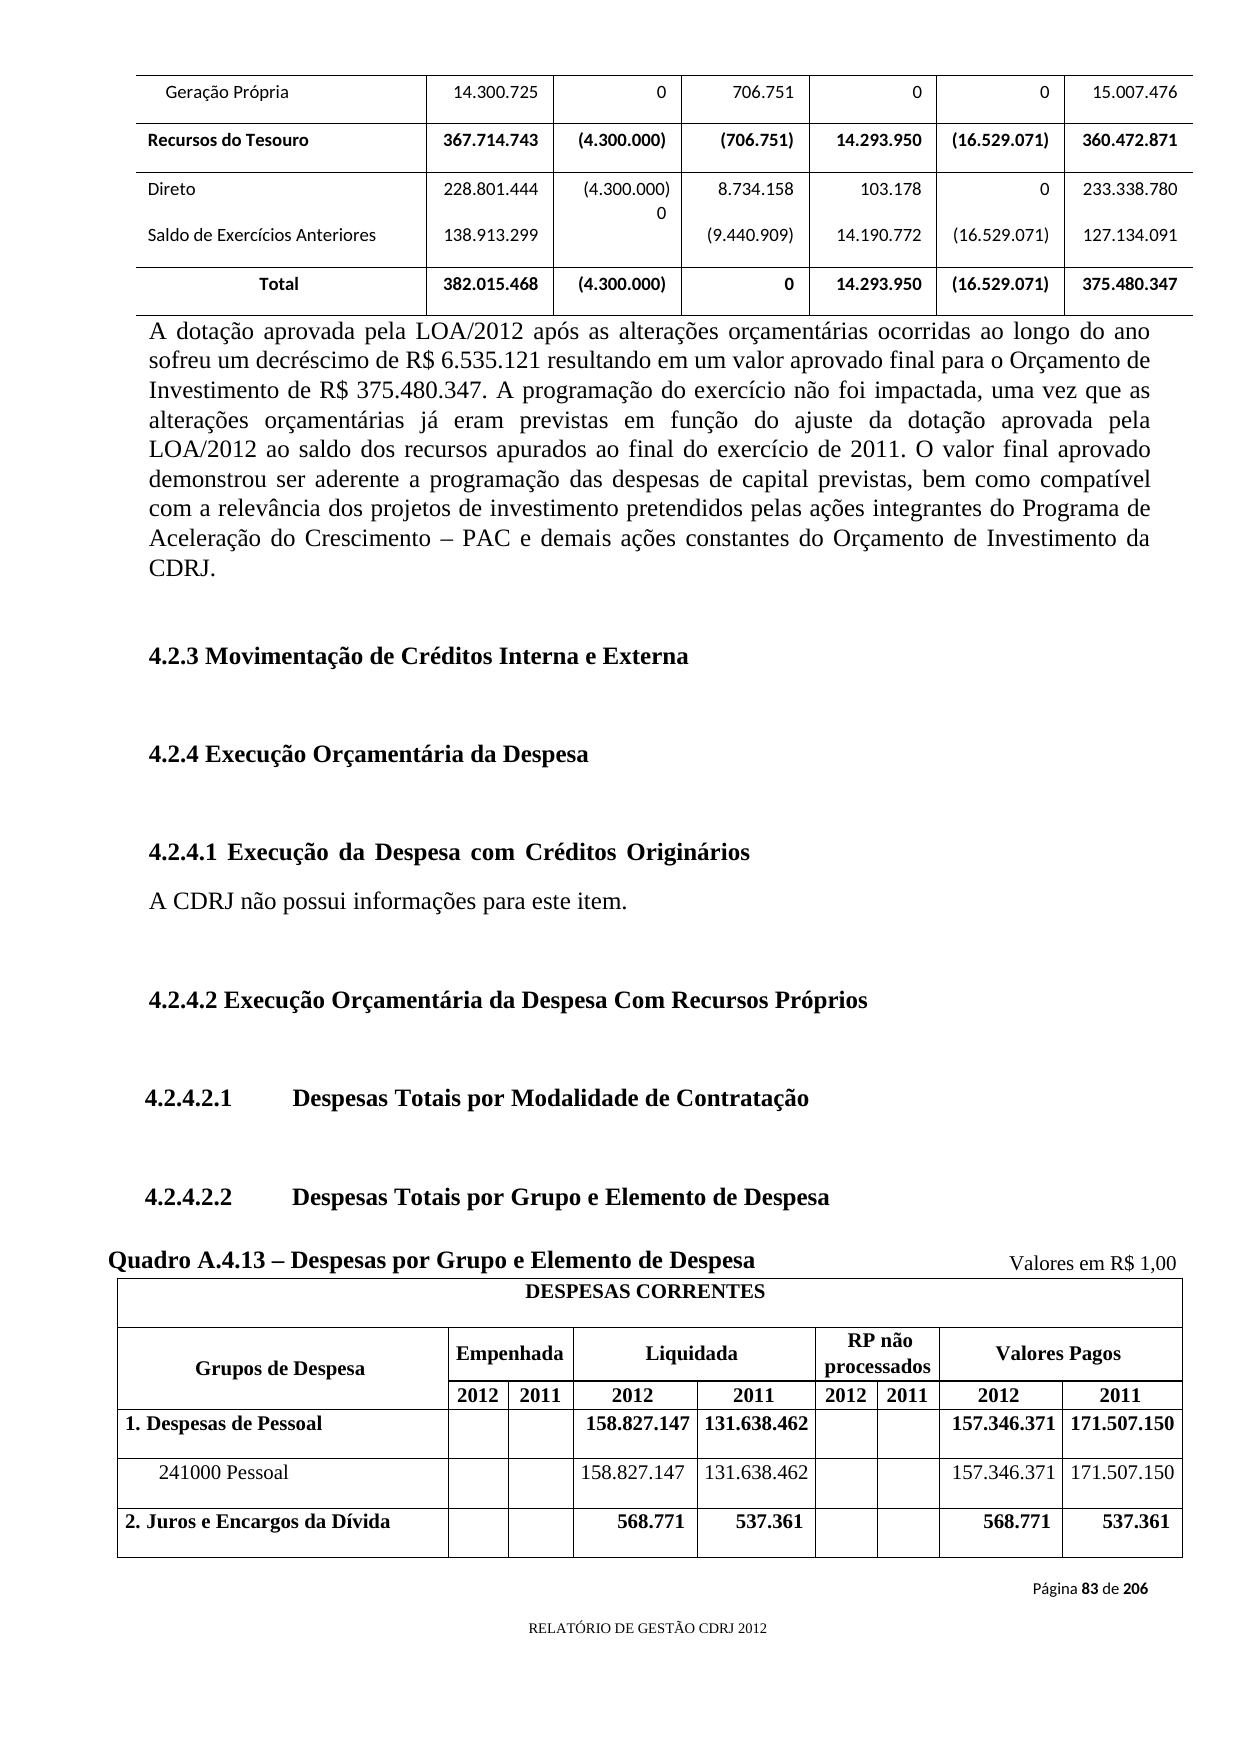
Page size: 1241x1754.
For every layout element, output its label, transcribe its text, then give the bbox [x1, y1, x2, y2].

table_cell [449, 1459, 508, 1507]
table_cell [878, 1410, 939, 1458]
table_cell Grupos de Despesa [118, 1328, 448, 1409]
table_cell 0 [682, 268, 809, 315]
table_cell 0 [554, 76, 681, 123]
table_cell Geração Própria [136, 76, 426, 123]
table_cell [878, 1459, 939, 1507]
table_cell [509, 1509, 573, 1557]
table_cell 537.361 [1063, 1509, 1182, 1557]
table_cell RP não processados [816, 1328, 939, 1380]
table_cell Valores Pagos [940, 1328, 1182, 1380]
table_cell 14.300.725 [427, 76, 553, 123]
table_header [816, 1279, 939, 1327]
table_cell 228.801.444 138.913.299 [427, 173, 553, 267]
text A dotação aprovada pela LOA/2012 após as alterações orçamentárias ocorridas ao longo do ano sofreu um decréscimo de R$ 6.535.121 resultando em um valor aprovado final para o Orçamento de Investimento de R$ 375.480.347. A programação do exercício não foi impactada, uma vez que as alterações orçamentárias já eram previstas em função do ajuste da dotação aprovada pela LOA/2012 ao saldo dos recursos apurados ao final do exercício de 2011. O valor final aprovado demonstrou ser aderente a programação das despesas de capital previstas, bem como compatível com a relevância dos projetos de investimento pretendidos pelas ações integrantes do Programa de Aceleração do Crescimento – PAC e demais ações constantes do Orçamento de Investimento da CDRJ. [149, 316, 1152, 581]
table_cell (16.529.071) [937, 268, 1064, 315]
table_cell 2012 [574, 1382, 697, 1409]
table_cell Recursos do Tesouro [136, 124, 426, 172]
table_cell [449, 1410, 508, 1458]
table_cell 360.472.871 [1065, 124, 1193, 172]
table_cell 2011 [878, 1382, 939, 1409]
table_cell 8.734.158 (9.440.909) [682, 173, 809, 267]
table_cell [878, 1509, 939, 1557]
text 4.2.3 Movimentação de Créditos Interna e Externa [149, 641, 1182, 669]
text 4.2.4 Execução Orçamentária da Despesa [149, 739, 1182, 768]
table_cell 171.507.150 [1063, 1410, 1182, 1458]
table_cell [509, 1459, 573, 1507]
table_cell 2011 [1063, 1382, 1182, 1409]
table_cell 382.015.468 [427, 268, 553, 315]
table_cell 131.638.462 [698, 1410, 815, 1458]
table_cell 157.346.371 [940, 1459, 1062, 1507]
text 4.2.4.2.2 Despesas Totais por Grupo e Elemento de Despesa [108, 1182, 1182, 1212]
table_header DESPESAS CORRENTES [449, 1279, 816, 1327]
table_cell (4.300.000) [554, 268, 681, 315]
table_cell [449, 1509, 508, 1557]
table_cell 15.007.476 [1065, 76, 1193, 123]
table_cell (4.300.000) [554, 124, 681, 172]
table_cell Empenhada [449, 1328, 573, 1380]
table_cell 0 [937, 76, 1064, 123]
table_cell (16.529.071) [937, 124, 1064, 172]
table_cell 706.751 [682, 76, 809, 123]
table_cell 0 [810, 76, 936, 123]
table_cell 2012 [940, 1382, 1062, 1409]
text 4.2.4.2.1 Despesas Totais por Modalidade de Contratação [108, 1083, 1182, 1112]
table_cell 103.178 14.190.772 [810, 173, 936, 267]
table_cell Direto Saldo de Exercícios Anteriores [136, 173, 426, 267]
table_cell 2011 [698, 1382, 815, 1409]
table_cell 367.714.743 [427, 124, 553, 172]
table_cell [509, 1410, 573, 1458]
table_header [939, 1279, 1182, 1327]
text 4.2.4.1 Execução da Despesa com Créditos Originários A CDRJ não possui informações para este item. [149, 837, 751, 914]
table_cell 158.827.147 [574, 1410, 697, 1458]
table_cell 568.771 [574, 1509, 697, 1557]
table_cell 0 (16.529.071) [937, 173, 1064, 267]
text Quadro A.4.13 – Despesas por Grupo e Elemento de Despesa Valores em R$ 1,00 [108, 1238, 1182, 1275]
text 4.2.4.2 Execução Orçamentária da Despesa Com Recursos Próprios [149, 985, 1182, 1014]
table_cell 241000 Pessoal [118, 1459, 448, 1507]
table_cell 157.346.371 [940, 1410, 1062, 1458]
table_cell 2012 [449, 1382, 508, 1409]
table_cell Liquidada [574, 1328, 815, 1380]
table_cell 375.480.347 [1065, 268, 1193, 315]
table_cell [816, 1459, 877, 1507]
table_cell 568.771 [940, 1509, 1062, 1557]
table_cell 131.638.462 [698, 1459, 815, 1507]
table_cell 2012 [816, 1382, 877, 1409]
table_cell 14.293.950 [810, 124, 936, 172]
table_cell 537.361 [698, 1509, 815, 1557]
table_cell 171.507.150 [1063, 1459, 1182, 1507]
table_cell (4.300.000) 0 [554, 173, 681, 267]
table_cell 233.338.780 127.134.091 [1065, 173, 1193, 267]
table_cell 2011 [509, 1382, 573, 1409]
table_cell [816, 1410, 877, 1458]
table_cell 2. Juros e Encargos da Dívida [118, 1509, 448, 1557]
table_cell 1. Despesas de Pessoal [118, 1410, 448, 1458]
table_cell (706.751) [682, 124, 809, 172]
table_cell [816, 1509, 877, 1557]
table_header [118, 1279, 449, 1327]
table_cell Total [136, 268, 426, 315]
table_cell 158.827.147 [574, 1459, 697, 1507]
table_cell 14.293.950 [810, 268, 936, 315]
